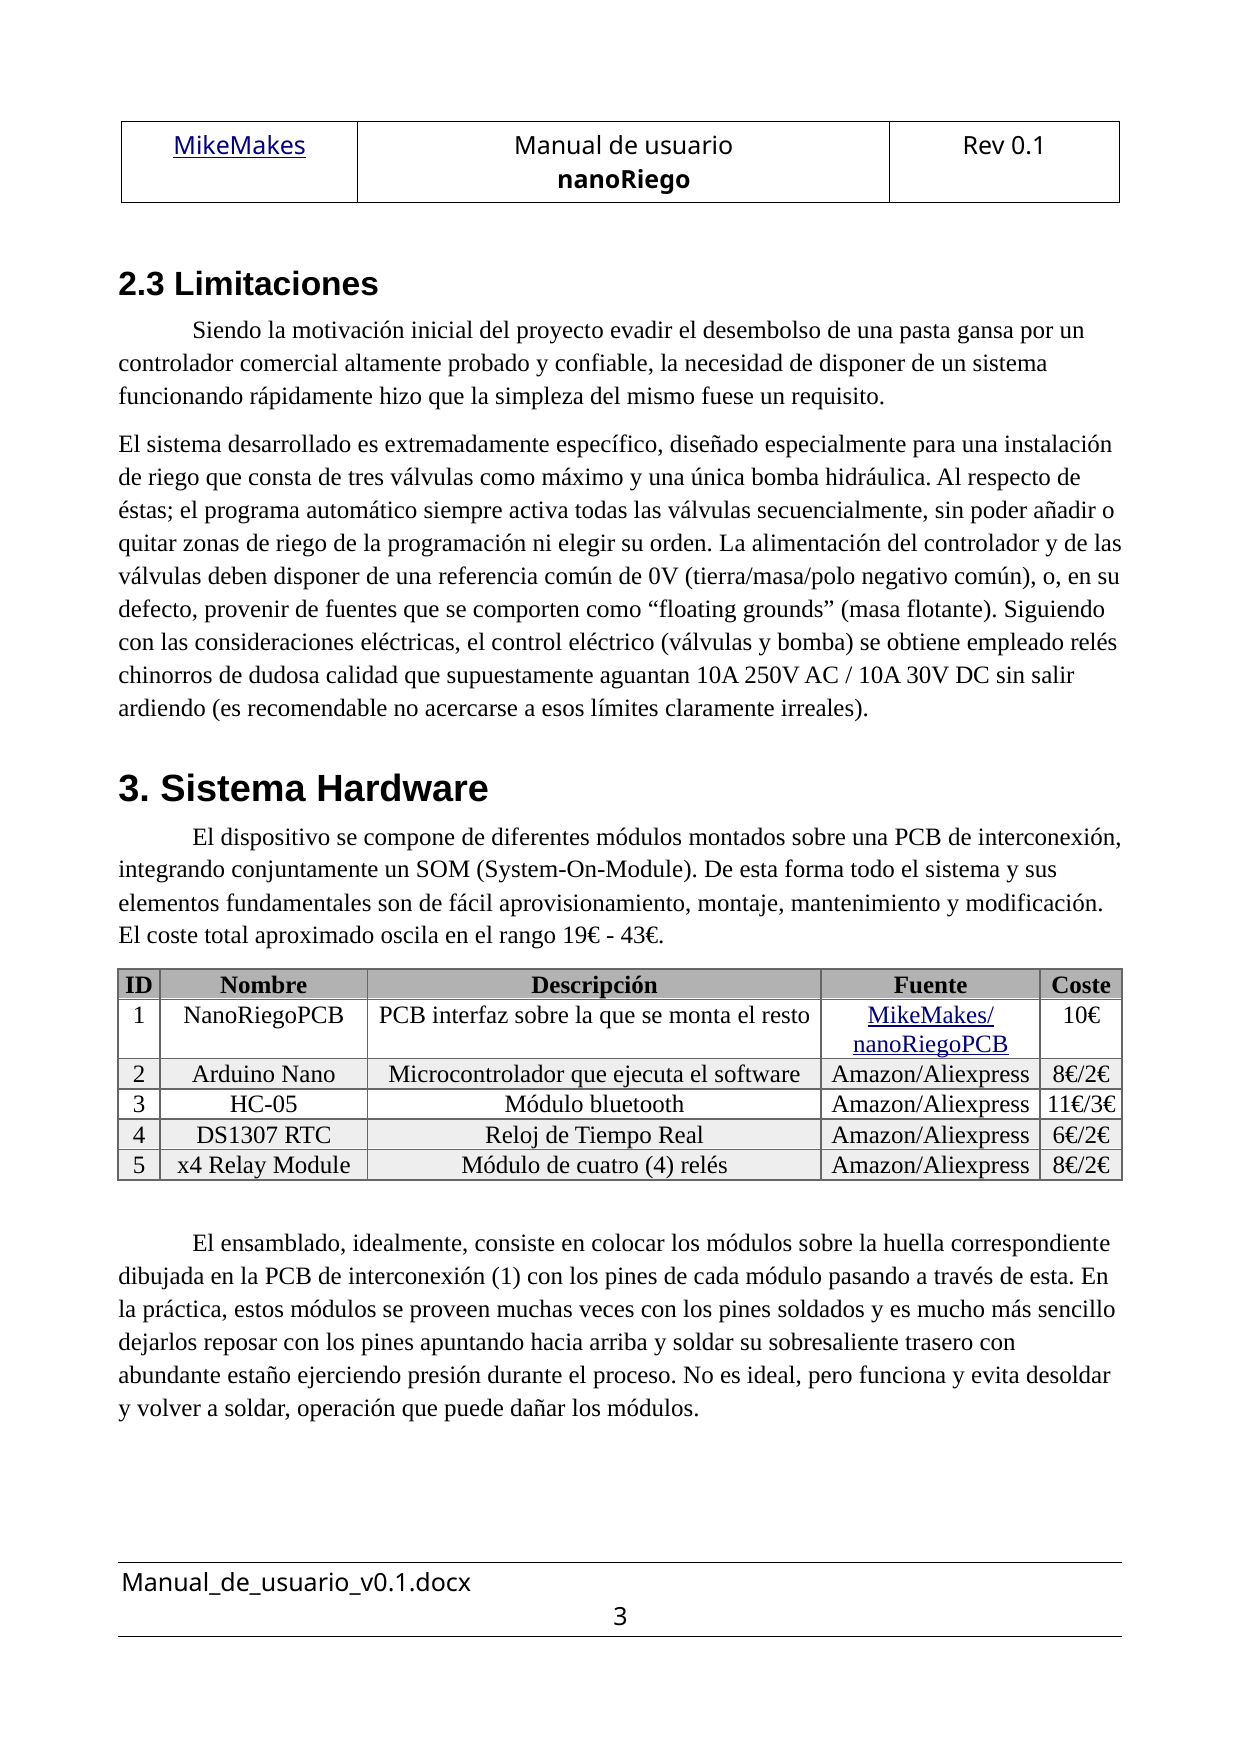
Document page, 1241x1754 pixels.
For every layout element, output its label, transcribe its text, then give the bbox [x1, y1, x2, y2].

subtitle 3. Sistema Hardware [118, 765, 1122, 809]
table_cell Microcontrolador que ejecuta el software [368, 1059, 820, 1088]
table_cell Amazon/Aliexpress [822, 1090, 1039, 1118]
table_cell Arduino Nano [161, 1059, 367, 1088]
table_header Descripción [368, 970, 820, 998]
subtitle 2.3 Limitaciones [118, 264, 1122, 302]
table_cell Amazon/Aliexpress [822, 1059, 1039, 1088]
table_cell 4 [119, 1120, 159, 1148]
table_cell 1 [119, 1000, 159, 1058]
text El ensamblado, idealmente, consiste en colocar los módulos sobre la huella correspondiente dibujada en la PCB de interconexión (1) con los pines de cada módulo pasando a través de esta. En la práctica, estos módulos se proveen muchas veces con los pines soldados y es mucho más sencillo dejarlos reposar con los pines apuntando hacia arriba y soldar su sobresaliente trasero con abundante estaño ejerciendo presión durante el proceso. No es ideal, pero funciona y evita desoldar y volver a soldar, operación que puede dañar los módulos. [118, 1228, 1122, 1422]
table_cell DS1307 RTC [161, 1120, 367, 1148]
text El dispositivo se compone de diferentes módulos montados sobre una PCB de interconexión, integrando conjuntamente un SOM (System-On-Module). De esta forma todo el sistema y sus elementos fundamentales son de fácil aprovisionamiento, montaje, mantenimiento y modificación. El coste total aproximado oscila en el rango 19€ - 43€. [118, 822, 1122, 949]
table_cell PCB interfaz sobre la que se monta el resto [368, 1000, 820, 1058]
table_cell 10€ [1041, 1000, 1121, 1058]
table_cell 5 [119, 1150, 159, 1179]
table_cell NanoRiegoPCB [161, 1000, 367, 1058]
table_cell Módulo de cuatro (4) relés [368, 1150, 820, 1179]
table_cell Módulo bluetooth [368, 1090, 820, 1118]
table_header ID [119, 970, 159, 998]
table_cell 6€/2€ [1041, 1120, 1121, 1148]
table_header Fuente [822, 970, 1039, 998]
table_cell 8€/2€ [1041, 1059, 1121, 1088]
table_cell MikeMakes/nanoRiegoPCB [822, 1000, 1039, 1058]
table_cell 2 [119, 1059, 159, 1088]
table_header Nombre [161, 970, 367, 998]
text Siendo la motivación inicial del proyecto evadir el desembolso de una pasta gansa por un controlador comercial altamente probado y confiable, la necesidad de disponer de un sistema funcionando rápidamente hizo que la simpleza del mismo fuese un requisito. [118, 315, 1122, 410]
text El sistema desarrollado es extremadamente específico, diseñado especialmente para una instalación de riego que consta de tres válvulas como máximo y una única bomba hidráulica. Al respecto de éstas; el programa automático siempre activa todas las válvulas secuencialmente, sin poder añadir o quitar zonas de riego de la programación ni elegir su orden. La alimentación del controlador y de las válvulas deben disponer de una referencia común de 0V (tierra/masa/polo negativo común), o, en su defecto, provenir de fuentes que se comporten como “floating grounds” (masa flotante). Siguiendo con las consideraciones eléctricas, el control eléctrico (válvulas y bomba) se obtiene empleado relés chinorros de dudosa calidad que supuestamente aguantan 10A 250V AC / 10A 30V DC sin salir ardiendo (es recomendable no acercarse a esos límites claramente irreales). [118, 429, 1122, 722]
table_cell HC-05 [161, 1090, 367, 1118]
table_cell Amazon/Aliexpress [822, 1120, 1039, 1148]
table_cell 8€/2€ [1041, 1150, 1121, 1179]
table_cell 11€/3€ [1041, 1090, 1121, 1118]
table_cell Reloj de Tiempo Real [368, 1120, 820, 1148]
table_header Coste [1041, 970, 1121, 998]
table_cell Amazon/Aliexpress [822, 1150, 1039, 1179]
table_cell x4 Relay Module [161, 1150, 367, 1179]
table_cell 3 [119, 1090, 159, 1118]
